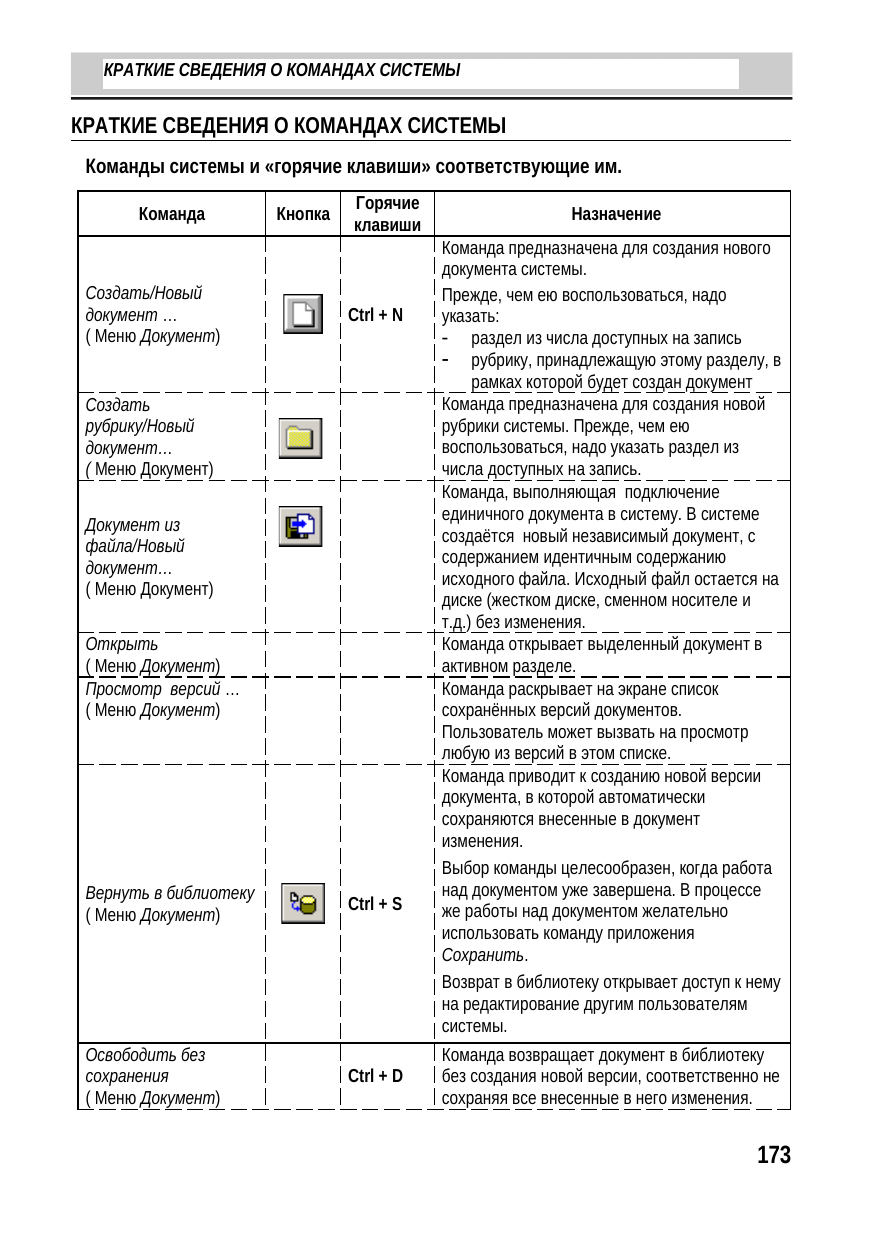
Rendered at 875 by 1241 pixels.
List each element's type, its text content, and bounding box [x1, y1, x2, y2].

table_cell Команда [79, 192, 265, 235]
table_cell Команда открывает выделенный документ в активном разделе. [434, 632, 790, 676]
table_cell [341, 392, 434, 480]
table_cell Кнопка [266, 192, 340, 235]
table_cell [266, 676, 341, 764]
table_cell Команда предназначена для создания новой рубрики системы. Прежде, чем ею воспользоваться, надо указать раздел из числа доступных на запись. [434, 392, 790, 480]
table_cell Ctrl + S [341, 764, 434, 1042]
table_cell [266, 1044, 341, 1108]
table_cell [341, 676, 434, 764]
table_cell Ctrl + N [341, 237, 434, 392]
table_cell Команда предназначена для создания нового документа системы. Прежде, чем ею воспользоваться, надо указать: раздел из числа доступных на запись рубрику, принадлежащую этому разделу, в рамках которой будет создан документ [434, 237, 790, 392]
table_cell Просмотр версий … ( Меню Документ) [79, 676, 266, 764]
table_cell [266, 632, 341, 676]
subtitle КРАТКИЕ СВЕДЕНИЯ О КОМАНДАХ СИСТЕМЫ [71, 112, 791, 140]
table_cell [341, 480, 434, 632]
table_cell Открыть ( Меню Документ) [79, 632, 266, 676]
table_cell Создать/Новый документ … ( Меню Документ) [79, 237, 266, 392]
table_cell Создать рубрику/Новый документ… ( Меню Документ) [79, 392, 266, 480]
table_cell Команда раскрывает на экране список сохранённых версий документов. Пользователь может вызвать на просмотр любую из версий в этом списке. [434, 676, 790, 764]
table_cell Команда, выполняющая подключение единичного документа в систему. В системе создаётся новый независимый документ, с содержанием идентичным содержанию исходного файла. Исходный файл остается на диске (жестком диске, сменном носителе и т.д.) без изменения. [434, 480, 790, 632]
table_cell [266, 480, 341, 632]
table_cell Команда возвращает документ в библиотеку без создания новой версии, соответственно не сохраняя все внесенные в него изменения. [434, 1044, 790, 1108]
table_cell Команда приводит к созданию новой версии документа, в которой автоматически сохраняются внесенные в документ изменения. Выбор команды целесообразен, когда работа над документом уже завершена. В процессе же работы над документом желательно использовать команду приложения Сохранить. Возврат в библиотеку открывает доступ к нему на редактирование другим пользователям системы. [434, 764, 790, 1042]
table_cell [266, 764, 341, 1042]
table_cell Документ из файла/Новый документ… ( Меню Документ) [79, 480, 266, 632]
table_cell [266, 392, 341, 480]
table_cell Горячие клавиши [341, 192, 434, 235]
table_cell [266, 237, 341, 392]
table_header Команды системы и «горячие клавиши» соответствующие им. [78, 141, 791, 190]
table_cell Назначение [435, 192, 790, 235]
table_cell Ctrl + D [341, 1044, 434, 1108]
table_cell Освободить без сохранения ( Меню Документ) [79, 1044, 266, 1108]
table_cell Вернуть в библиотеку ( Меню Документ) [79, 764, 266, 1042]
table_cell [341, 632, 434, 676]
